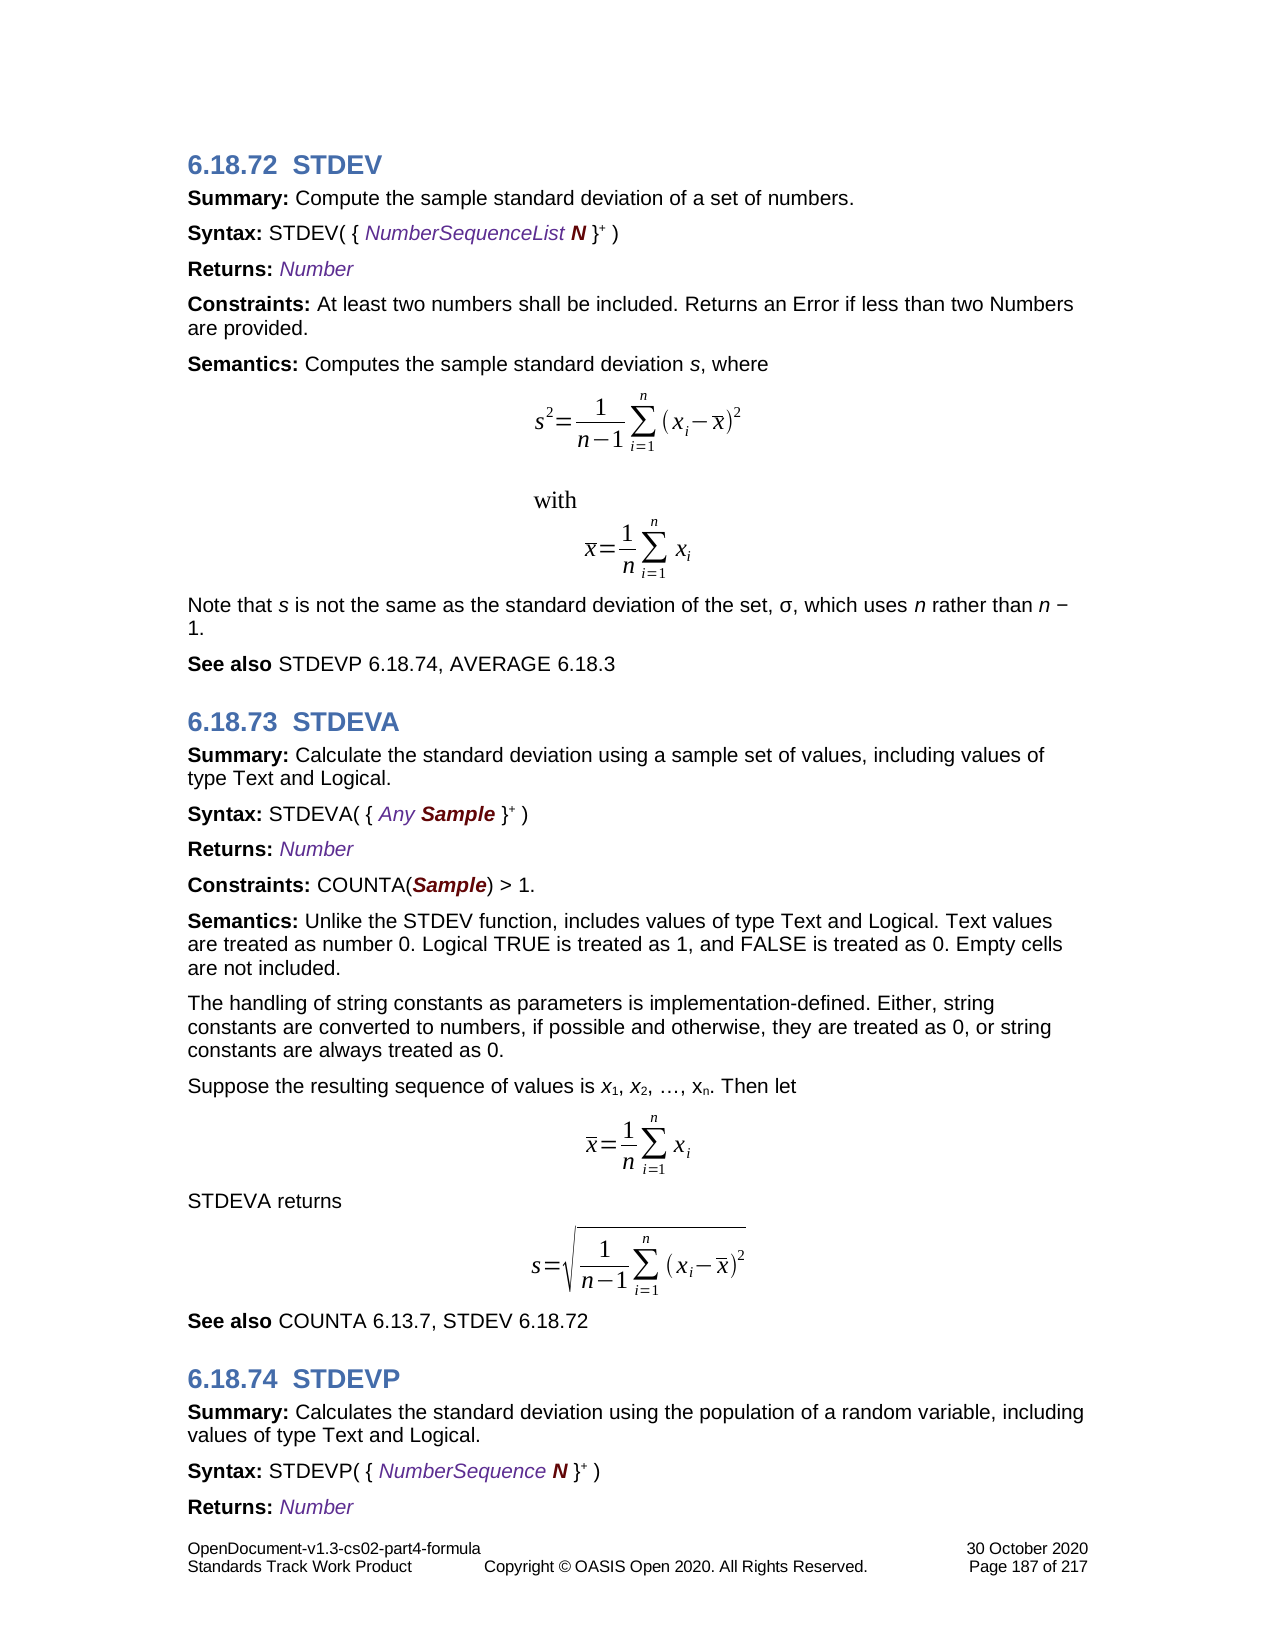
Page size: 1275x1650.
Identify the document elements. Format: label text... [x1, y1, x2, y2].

subtitle STDEVA [187, 707, 1088, 737]
text STDEVA returns [187, 1189, 1088, 1213]
text Note that s is not the same as the standard deviation of the set, σ, which uses n rather than n − 1. [187, 593, 1088, 640]
text Semantics: Unlike the STDEV function, includes values of type Text and Logical. Text values are treated as number 0. Logical TRUE is treated as 1, and FALSE is treated as 0. Empty cells are not included. [187, 909, 1088, 980]
text Returns: Number [187, 1495, 1088, 1519]
text Syntax: STDEVA( { Any Sample }+ ) [187, 802, 1088, 826]
text Constraints: At least two numbers shall be included. Returns an Error if less than two Numbers are provided. [187, 293, 1088, 340]
text Returns: Number [187, 838, 1088, 861]
text The handling of string constants as parameters is implementation-defined. Either, string constants are converted to numbers, if possible and otherwise, they are treated as 0, or string constants are always treated as 0. [187, 992, 1088, 1062]
text Syntax: STDEVP( { NumberSequence N }+ ) [187, 1459, 1088, 1483]
subtitle STDEVP [187, 1364, 1088, 1394]
text Constraints: COUNTA(Sample) > 1. [187, 873, 1088, 897]
text Semantics: Computes the sample standard deviation s, where [187, 352, 1088, 376]
text See also STDEVP 6.18.74, AVERAGE 6.18.3 [187, 652, 1088, 676]
text Summary: Compute the sample standard deviation of a set of numbers. [187, 186, 1088, 209]
text Summary: Calculate the standard deviation using a sample set of values, including values of type Text and Logical. [187, 743, 1088, 790]
text Summary: Calculates the standard deviation using the population of a random variable, including values of type Text and Logical. [187, 1400, 1088, 1447]
text See also COUNTA 6.13.7, STDEV 6.18.72 [187, 1310, 1088, 1333]
text Suppose the resulting sequence of values is x1, x2, …, xn. Then let [187, 1074, 1088, 1098]
subtitle STDEV [187, 150, 1088, 180]
text Syntax: STDEV( { NumberSequenceList N }+ ) [187, 222, 1088, 245]
text Returns: Number [187, 257, 1088, 281]
